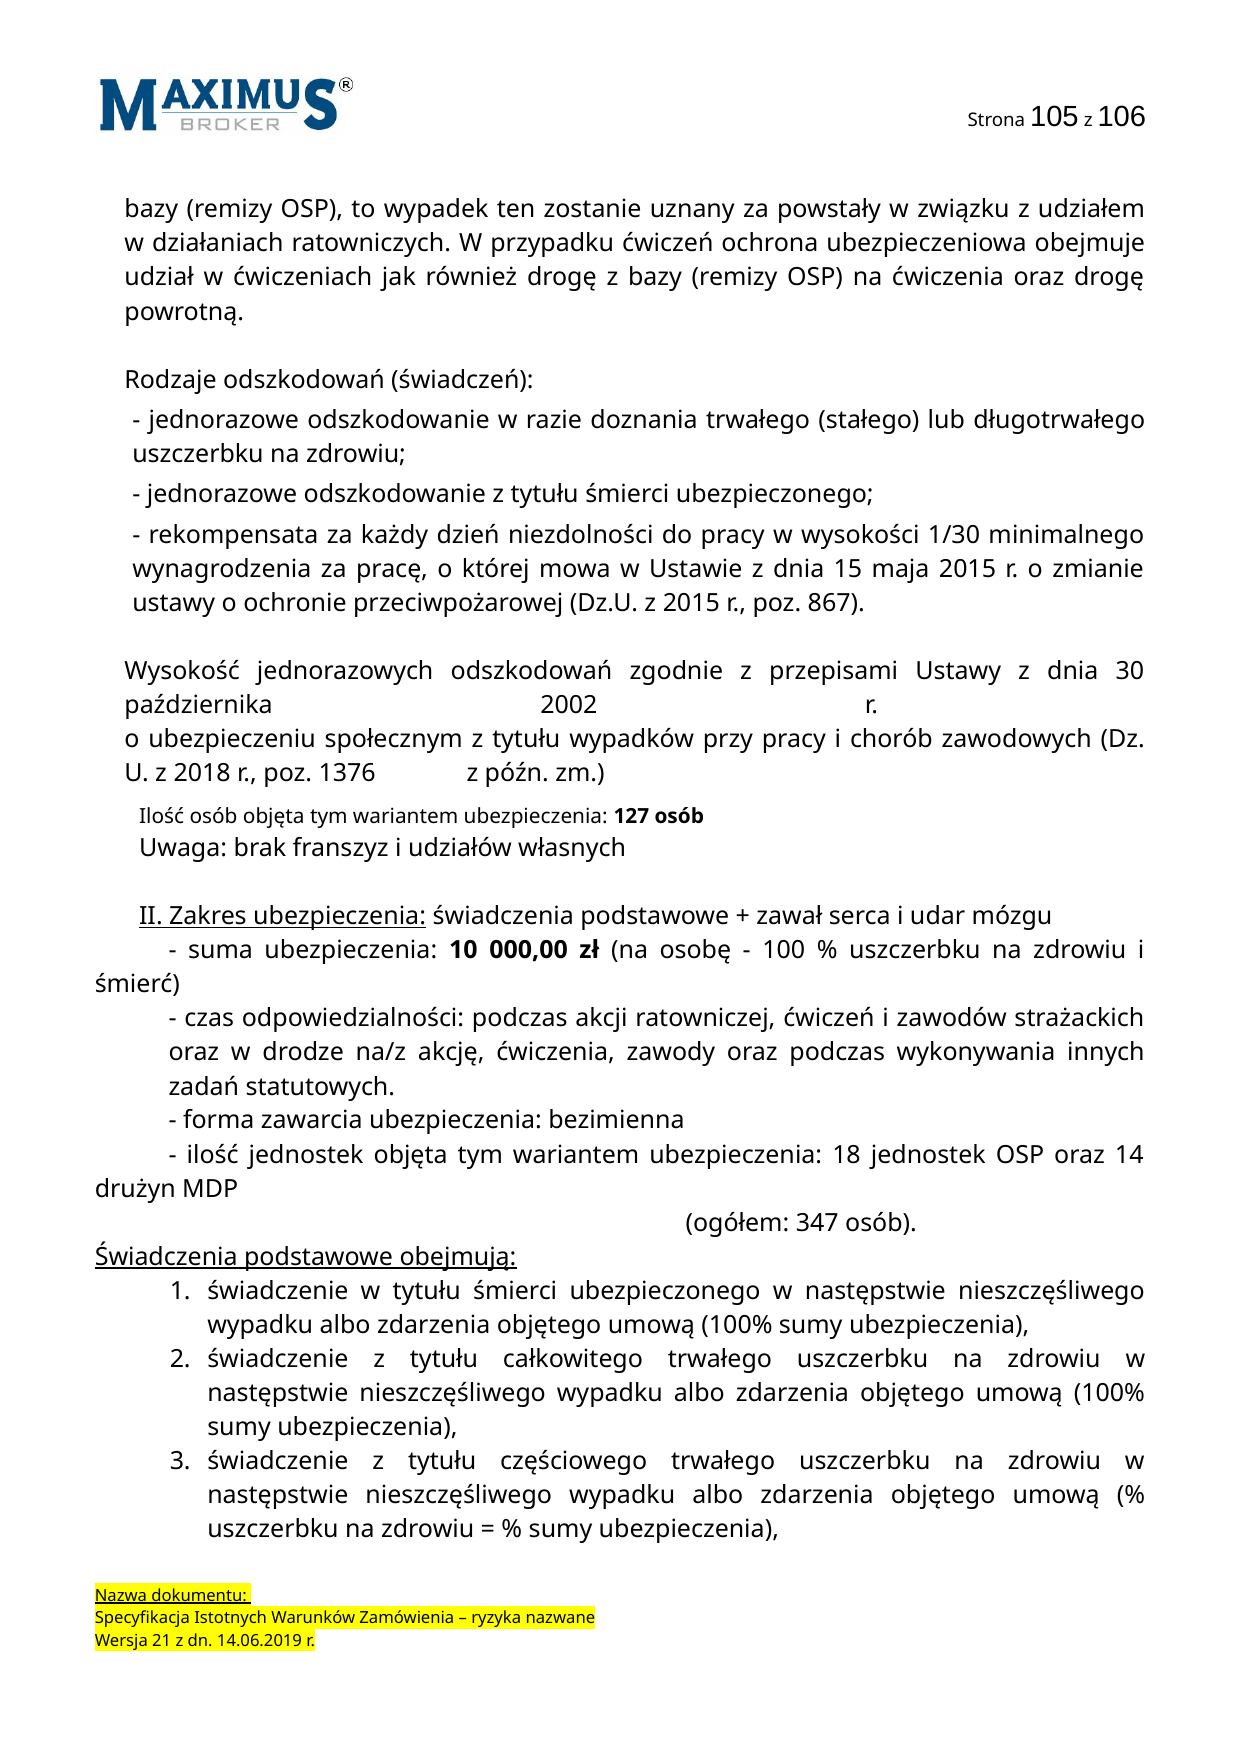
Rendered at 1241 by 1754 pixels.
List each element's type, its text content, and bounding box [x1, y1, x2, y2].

text Rodzaje odszkodowań (świadczeń): [94, 361, 1146, 395]
list świadczenie w tytułu śmierci ubezpieczonego w następstwie nieszczęśliwego wypadku albo zdarzenia objętego umową (100% sumy ubezpieczenia), [169, 1272, 1146, 1341]
text - suma ubezpieczenia: 10 000,00 zł (na osobę - 100 % uszczerbku na zdrowiu i śmierć) [94, 932, 1146, 1000]
text - rekompensata za każdy dzień niezdolności do pracy w wysokości 1/30 minimalnego wynagrodzenia za pracę, o której mowa w Ustawie z dnia 15 maja 2015 r. o zmianie ustawy o ochronie przeciwpożarowej (Dz.U. z 2015 r., poz. 867). [132, 516, 1146, 618]
text bazy (remizy OSP), to wypadek ten zostanie uznany za powstały w związku z udziałem w działaniach ratowniczych. W przypadku ćwiczeń ochrona ubezpieczeniowa obejmuje udział w ćwiczeniach jak również drogę z bazy (remizy OSP) na ćwiczenia oraz drogę powrotną. [124, 191, 1146, 327]
text - forma zawarcia ubezpieczenia: bezimienna [168, 1102, 1146, 1136]
text - ilość jednostek objęta tym wariantem ubezpieczenia: 18 jednostek OSP oraz 14 drużyn MDP [94, 1136, 1146, 1204]
list świadczenie z tytułu częściowego trwałego uszczerbku na zdrowiu w następstwie nieszczęśliwego wypadku albo zdarzenia objętego umową (% uszczerbku na zdrowiu = % sumy ubezpieczenia), [169, 1443, 1146, 1545]
text - jednorazowe odszkodowanie w razie doznania trwałego (stałego) lub długotrwałego uszczerbku na zdrowiu; [132, 402, 1146, 470]
text II. Zakres ubezpieczenia: świadczenia podstawowe + zawał serca i udar mózgu [94, 898, 1146, 932]
text (ogółem: 347 osób). [685, 1204, 1146, 1238]
text Uwaga: brak franszyz i udziałów własnych [94, 830, 1146, 864]
text Świadczenia podstawowe obejmują: [94, 1238, 1146, 1272]
list świadczenie z tytułu całkowitego trwałego uszczerbku na zdrowiu w następstwie nieszczęśliwego wypadku albo zdarzenia objętego umową (100% sumy ubezpieczenia), [169, 1341, 1146, 1443]
text - jednorazowe odszkodowanie z tytułu śmierci ubezpieczonego; [132, 476, 1146, 510]
text - czas odpowiedzialności: podczas akcji ratowniczej, ćwiczeń i zawodów strażackich oraz w drodze na/z akcję, ćwiczenia, zawody oraz podczas wykonywania innych zadań statutowych. [168, 1000, 1146, 1102]
text Wysokość jednorazowych odszkodowań zgodnie z przepisami Ustawy z dnia 30 października 2002 r. o ubezpieczeniu społecznym z tytułu wypadków przy pracy i chorób zawodowych (Dz. U. z 2018 r., poz. 1376 z późn. zm.) [124, 652, 1146, 789]
subtitle Ilość osób objęta tym wariantem ubezpieczenia: 127 osób [139, 801, 1146, 830]
picture [94, 73, 359, 135]
